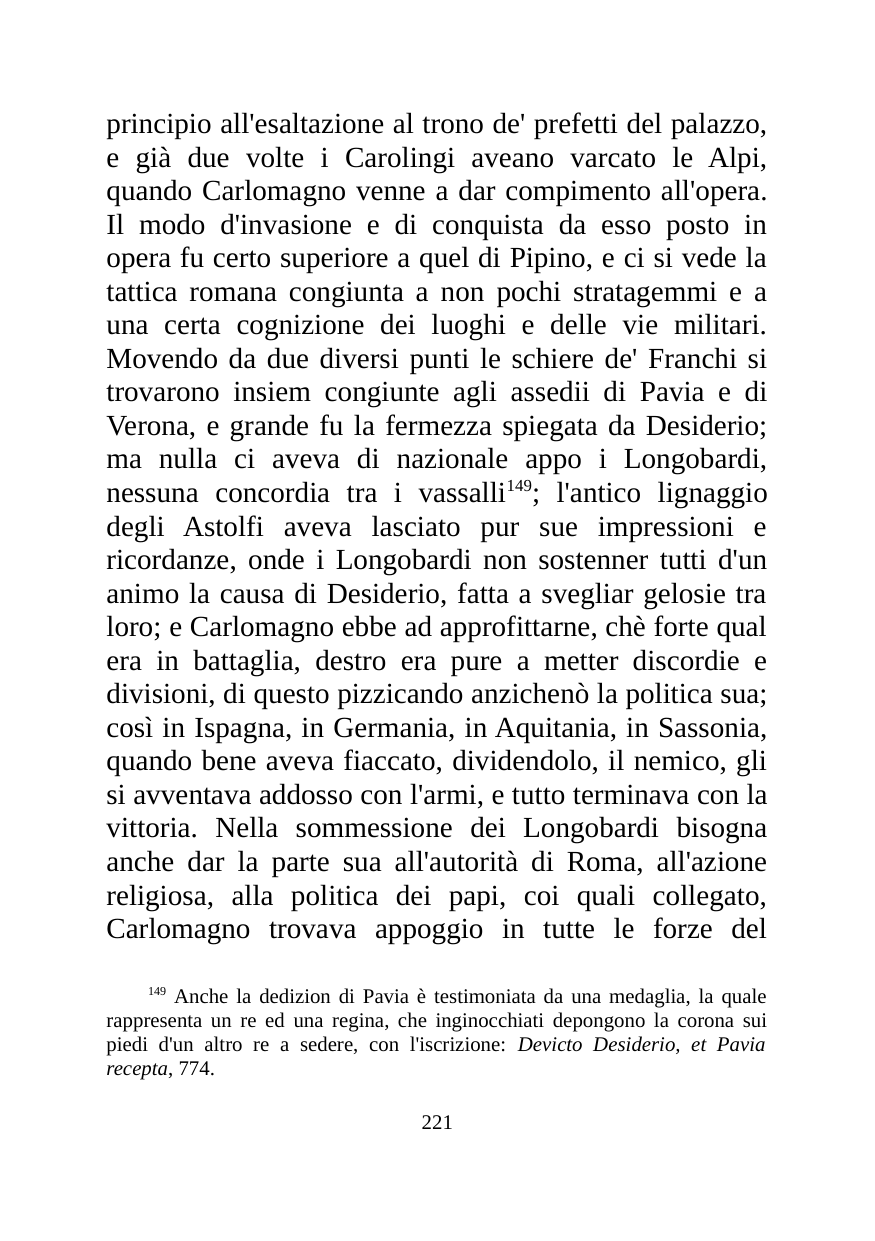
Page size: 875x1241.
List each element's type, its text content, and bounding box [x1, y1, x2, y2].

text principio all'esaltazione al trono de' prefetti del palazzo, e già due volte i Carolingi aveano varcato le Alpi, quando Carlomagno venne a dar compimento all'opera. Il modo d'invasione e di conquista da esso posto in opera fu certo superiore a quel di Pipino, e ci si vede la tattica romana congiunta a non pochi stratagemmi e a una certa cognizione dei luoghi e delle vie militari. Movendo da due diversi punti le schiere de' Franchi si trovarono insiem congiunte agli assedii di Pavia e di Verona, e grande fu la fermezza spiegata da Desiderio; ma nulla ci aveva di nazionale appo i Longobardi, nessuna concordia tra i vassalli; l'antico lignaggio degli Astolfi aveva lasciato pur sue impressioni e ricordanze, onde i Longobardi non sostenner tutti d'un animo la causa di Desiderio, fatta a svegliar gelosie tra loro; e Carlomagno ebbe ad approfittarne, chè forte qual era in battaglia, destro era pure a metter discordie e divisioni, di questo pizzicando anzichenò la politica sua; così in Ispagna, in Germania, in Aquitania, in Sassonia, quando bene aveva fiaccato, dividendolo, il nemico, gli si avventava addosso con l'armi, e tutto terminava con la vittoria. Nella sommessione dei Longobardi bisogna anche dar la parte sua all'autorità di Roma, all'azione religiosa, alla politica dei papi, coi quali collegato, Carlomagno trovava appoggio in tutte le forze del [106, 106, 768, 945]
text Anche la dedizion di Pavia è testimoniata da una medaglia, la quale rappresenta un re ed una regina, che inginocchiati depongono la corona sui piedi d'un altro re a sedere, con l'iscrizione: Devicto Desiderio, et Pavia recepta, 774. [106, 984, 768, 1080]
